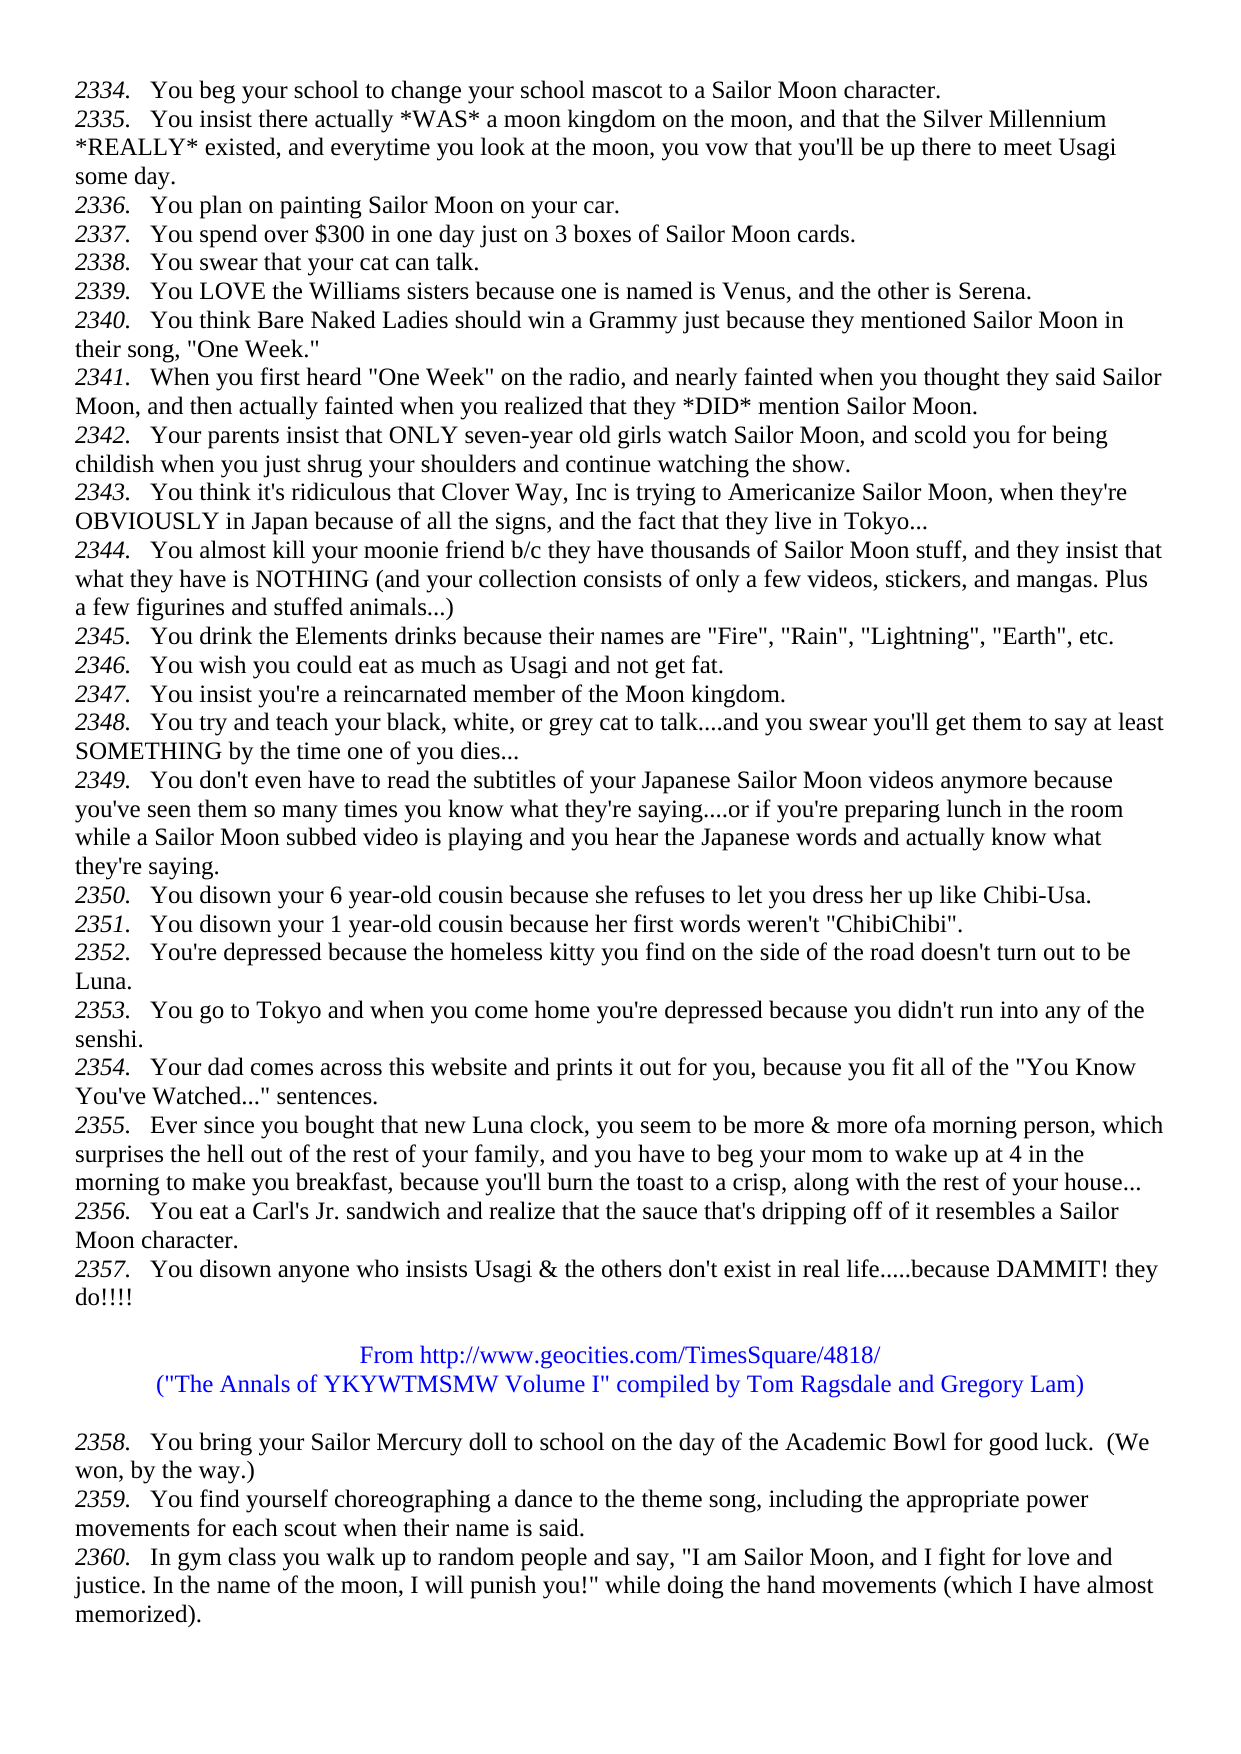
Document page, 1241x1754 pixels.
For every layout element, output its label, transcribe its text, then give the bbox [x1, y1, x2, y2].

list You plan on painting Sailor Moon on your car. [75, 190, 1165, 219]
list You disown your 1 year-old cousin because her first words weren't "ChibiChibi". [75, 909, 1165, 937]
list You beg your school to change your school mascot to a Sailor Moon character. [75, 75, 1165, 104]
list You disown your 6 year-old cousin because she refuses to let you dress her up like Chibi-Usa. [75, 880, 1165, 909]
list You bring your Sailor Mercury doll to school on the day of the Academic Bowl for good luck. (We won, by the way.) [75, 1427, 1165, 1484]
list You wish you could eat as much as Usagi and not get fat. [75, 650, 1165, 679]
text ("The Annals of YKYWTMSMW Volume I" compiled by Tom Ragsdale and Gregory Lam) [75, 1369, 1165, 1398]
list You find yourself choreographing a dance to the theme song, including the appropriate power movements for each scout when their name is said. [75, 1484, 1165, 1542]
list You try and teach your black, white, or grey cat to talk....and you swear you'll get them to say at least SOMETHING by the time one of you dies... [75, 707, 1165, 765]
list You don't even have to read the subtitles of your Japanese Sailor Moon videos anymore because you've seen them so many times you know what they're saying....or if you're preparing lunch in the room while a Sailor Moon subbed video is playing and you hear the Japanese words and actually know what they're saying. [75, 765, 1165, 880]
list Your parents insist that ONLY seven-year old girls watch Sailor Moon, and scold you for being childish when you just shrug your shoulders and continue watching the show. [75, 420, 1165, 477]
list You LOVE the Williams sisters because one is named is Venus, and the other is Serena. [75, 276, 1165, 305]
list You insist there actually *WAS* a moon kingdom on the moon, and that the Silver Millennium *REALLY* existed, and everytime you look at the moon, you vow that you'll be up there to meet Usagi some day. [75, 104, 1165, 190]
list You think it's ridiculous that Clover Way, Inc is trying to Americanize Sailor Moon, when they're OBVIOUSLY in Japan because of all the signs, and the fact that they live in Tokyo... [75, 477, 1165, 535]
list You eat a Carl's Jr. sandwich and realize that the sauce that's dripping off of it resembles a Sailor Moon character. [75, 1196, 1165, 1254]
list You think Bare Naked Ladies should win a Grammy just because they mentioned Sailor Moon in their song, "One Week." [75, 305, 1165, 362]
list Ever since you bought that new Luna clock, you seem to be more & more ofa morning person, which surprises the hell out of the rest of your family, and you have to beg your mom to wake up at 4 in the morning to make you breakfast, because you'll burn the toast to a crisp, along with the rest of your house... [75, 1110, 1165, 1196]
list You almost kill your moonie friend b/c they have thousands of Sailor Moon stuff, and they insist that what they have is NOTHING (and your collection consists of only a few videos, stickers, and mangas. Plus a few figurines and stuffed animals...) [75, 535, 1165, 621]
list You go to Tokyo and when you come home you're depressed because you didn't run into any of the senshi. [75, 995, 1165, 1052]
text From http://www.geocities.com/TimesSquare/4818/ [75, 1340, 1165, 1369]
list You insist you're a reincarnated member of the Moon kingdom. [75, 679, 1165, 707]
list When you first heard "One Week" on the radio, and nearly fainted when you thought they said Sailor Moon, and then actually fainted when you realized that they *DID* mention Sailor Moon. [75, 362, 1165, 420]
list You spend over $300 in one day just on 3 boxes of Sailor Moon cards. [75, 219, 1165, 247]
list You disown anyone who insists Usagi & the others don't exist in real life.....because DAMMIT! they do!!!! [75, 1254, 1165, 1311]
list You swear that your cat can talk. [75, 247, 1165, 276]
list Your dad comes across this website and prints it out for you, because you fit all of the "You Know You've Watched..." sentences. [75, 1052, 1165, 1110]
list You're depressed because the homeless kitty you find on the side of the road doesn't turn out to be Luna. [75, 937, 1165, 995]
list You drink the Elements drinks because their names are "Fire", "Rain", "Lightning", "Earth", etc. [75, 621, 1165, 650]
list In gym class you walk up to random people and say, "I am Sailor Moon, and I fight for love and justice. In the name of the moon, I will punish you!" while doing the hand movements (which I have almost memorized). [75, 1542, 1165, 1628]
